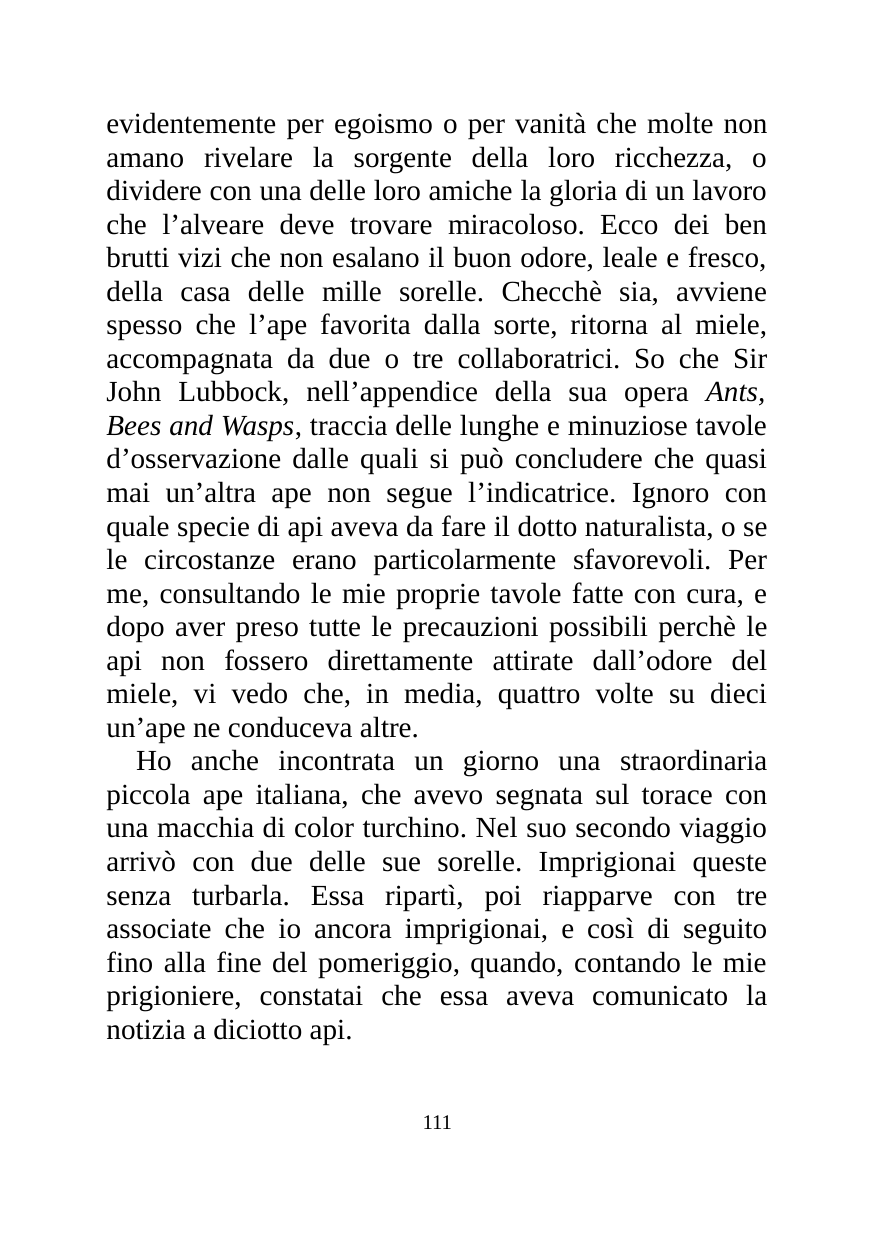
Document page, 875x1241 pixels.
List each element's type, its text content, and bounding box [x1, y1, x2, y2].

text Ho anche incontrata un giorno una straordinaria piccola ape italiana, che avevo segnata sul torace con una macchia di color turchino. Nel suo secondo viaggio arrivò con due delle sue sorelle. Imprigionai queste senza turbarla. Essa ripartì, poi riapparve con tre associate che io ancora imprigionai, e così di seguito fino alla fine del pomeriggio, quando, contando le mie prigioniere, constatai che essa aveva comunicato la notizia a diciotto api. [106, 743, 768, 1045]
text evidentemente per egoismo o per vanità che molte non amano rivelare la sorgente della loro ricchezza, o dividere con una delle loro amiche la gloria di un lavoro che l’alveare deve trovare miracoloso. Ecco dei ben brutti vizi che non esalano il buon odore, leale e fresco, della casa delle mille sorelle. Checchè sia, avviene spesso che l’ape favorita dalla sorte, ritorna al miele, accompagnata da due o tre collaboratrici. So che Sir John Lubbock, nell’appendice della sua opera Ants, Bees and Wasps, traccia delle lunghe e minuziose tavole d’osservazione dalle quali si può concludere che quasi mai un’altra ape non segue l’indicatrice. Ignoro con quale specie di api aveva da fare il dotto naturalista, o se le circostanze erano particolarmente sfavorevoli. Per me, consultando le mie proprie tavole fatte con cura, e dopo aver preso tutte le precauzioni possibili perchè le api non fossero direttamente attirate dall’odore del miele, vi vedo che, in media, quattro volte su dieci un’ape ne conduceva altre. [106, 106, 768, 743]
